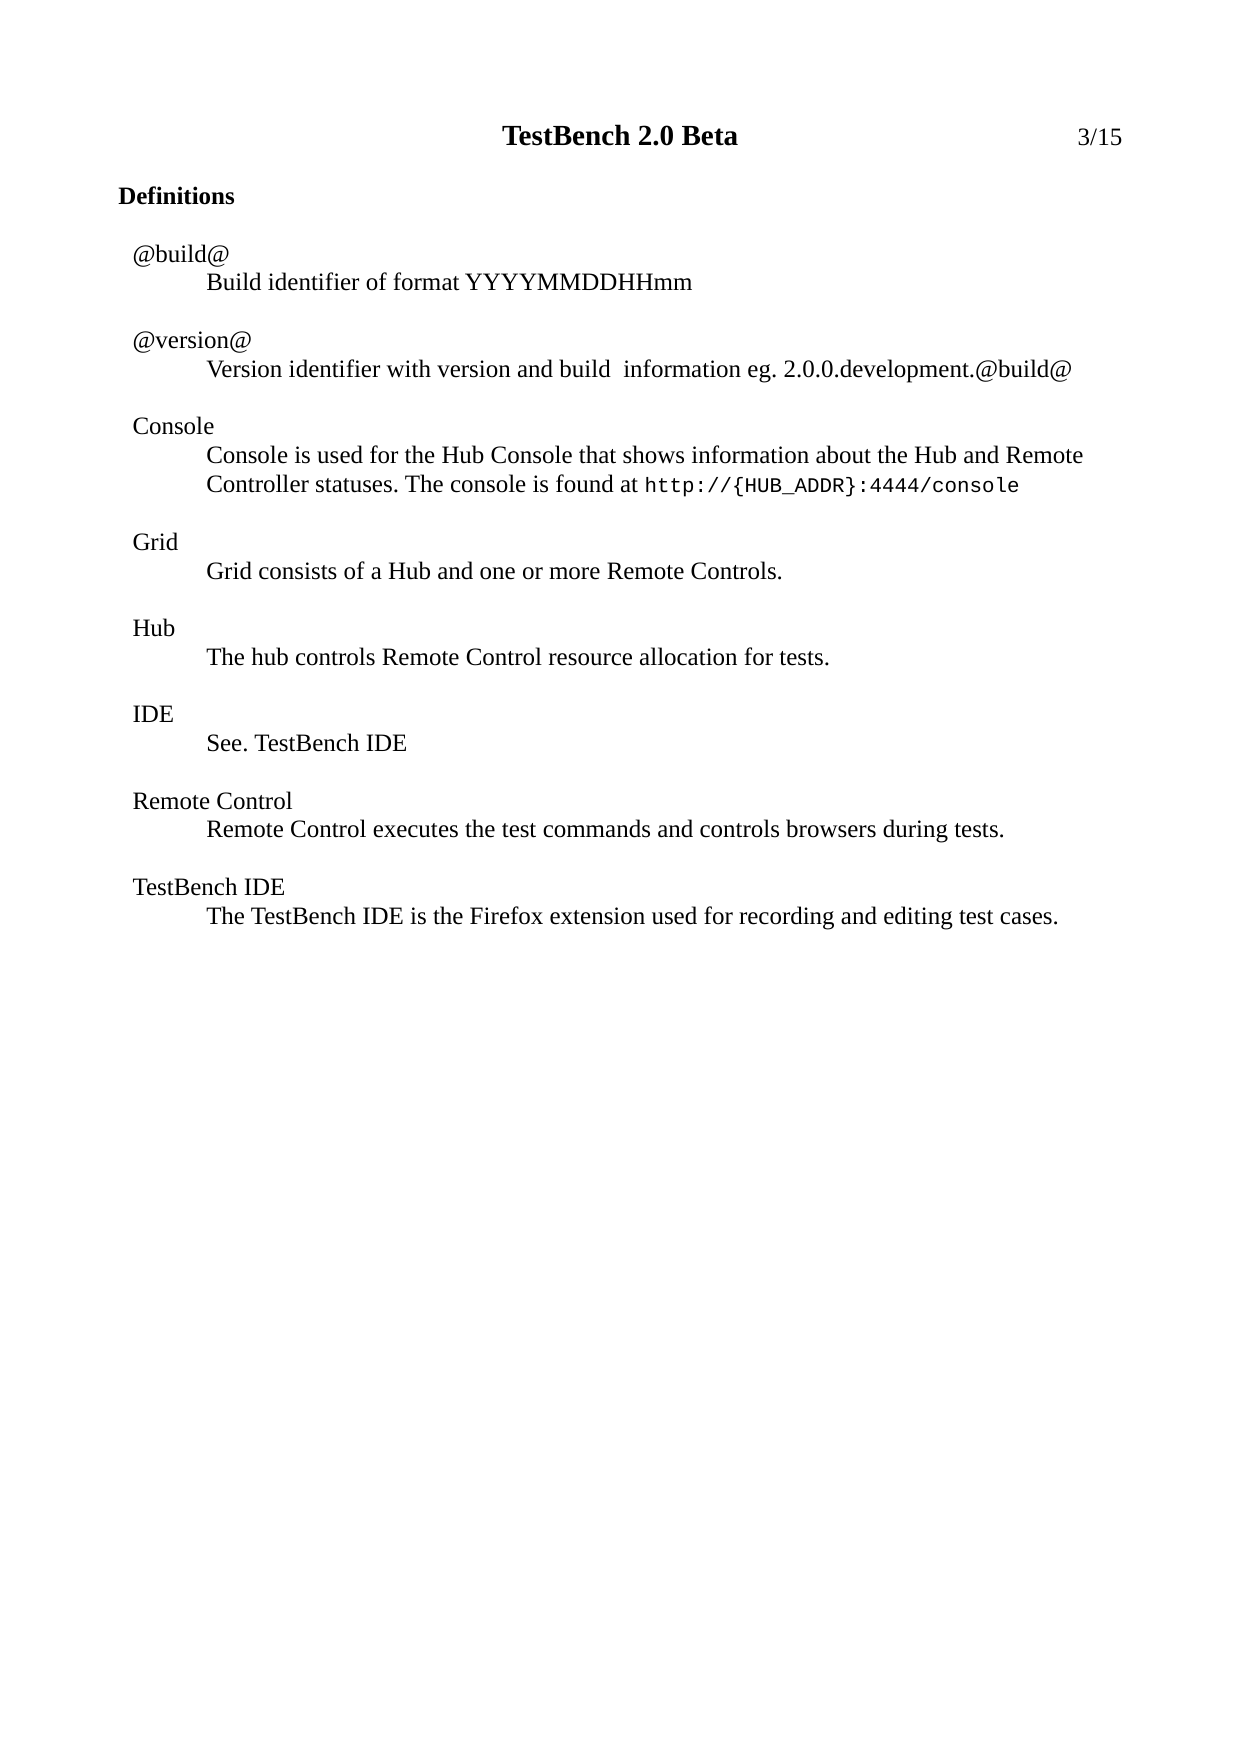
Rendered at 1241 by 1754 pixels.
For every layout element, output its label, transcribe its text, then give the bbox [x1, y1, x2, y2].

text Controller statuses. The console is found at http://{HUB_ADDR}:4444/console [132, 469, 1122, 498]
text @version@ [132, 325, 1122, 354]
text Version identifier with version and build information eg. 2.0.0.development.@build@ [132, 354, 1122, 382]
text TestBench IDE [132, 872, 1122, 901]
text Remote Control executes the test commands and controls browsers during tests. [132, 814, 1122, 843]
text Grid [132, 527, 1122, 556]
text Definitions [118, 181, 1122, 210]
text Remote Control [132, 786, 1122, 814]
text IDE [132, 699, 1122, 728]
text The hub controls Remote Control resource allocation for tests. [132, 642, 1122, 671]
text See. TestBench IDE [132, 728, 1122, 757]
text Hub [132, 613, 1122, 642]
text Console is used for the Hub Console that shows information about the Hub and Remote [132, 440, 1122, 469]
text @build@ [132, 239, 1122, 267]
text Build identifier of format YYYYMMDDHHmm [132, 267, 1122, 296]
text The TestBench IDE is the Firefox extension used for recording and editing test cases. [132, 901, 1122, 929]
text Grid consists of a Hub and one or more Remote Controls. [132, 556, 1122, 584]
text Console [132, 411, 1122, 440]
